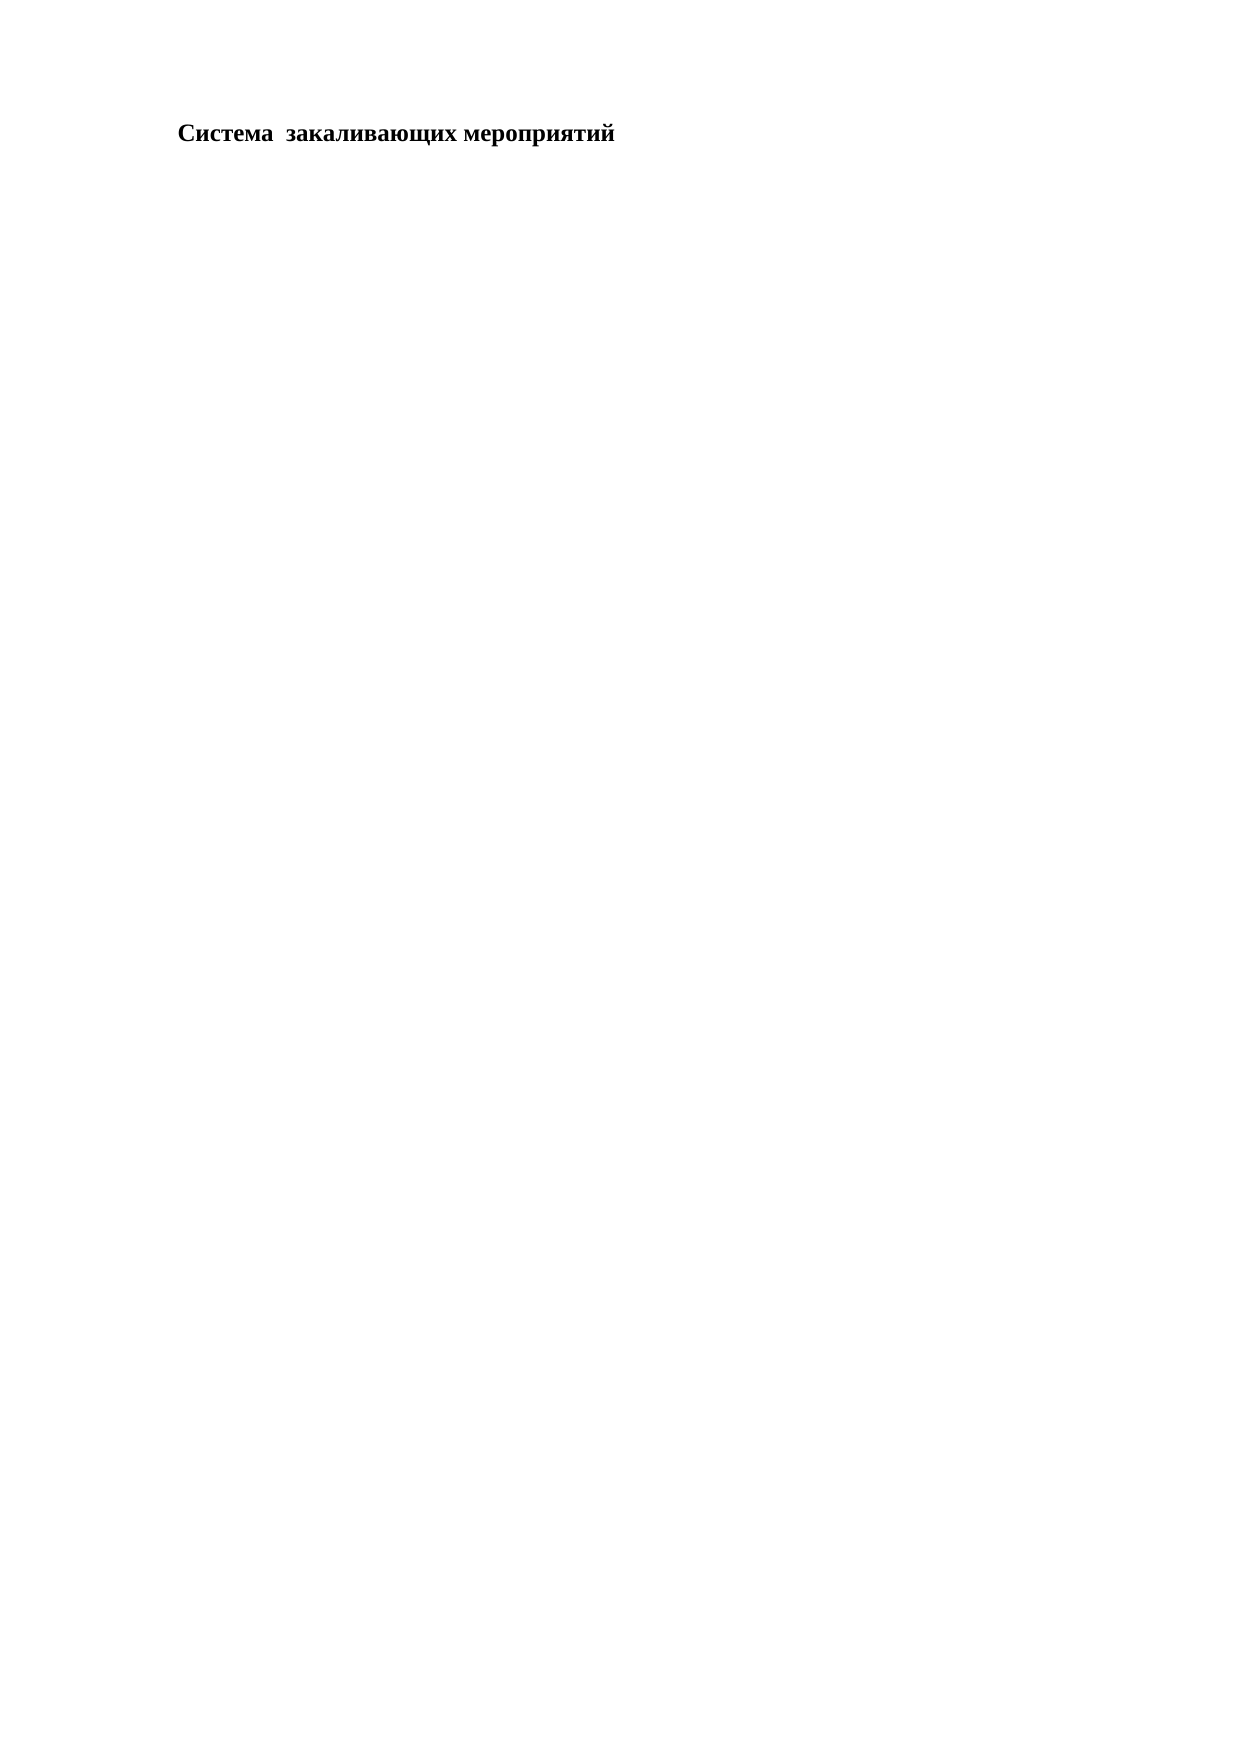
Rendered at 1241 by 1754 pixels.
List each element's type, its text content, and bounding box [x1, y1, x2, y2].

text Система закаливающих мероприятий [177, 118, 1152, 147]
